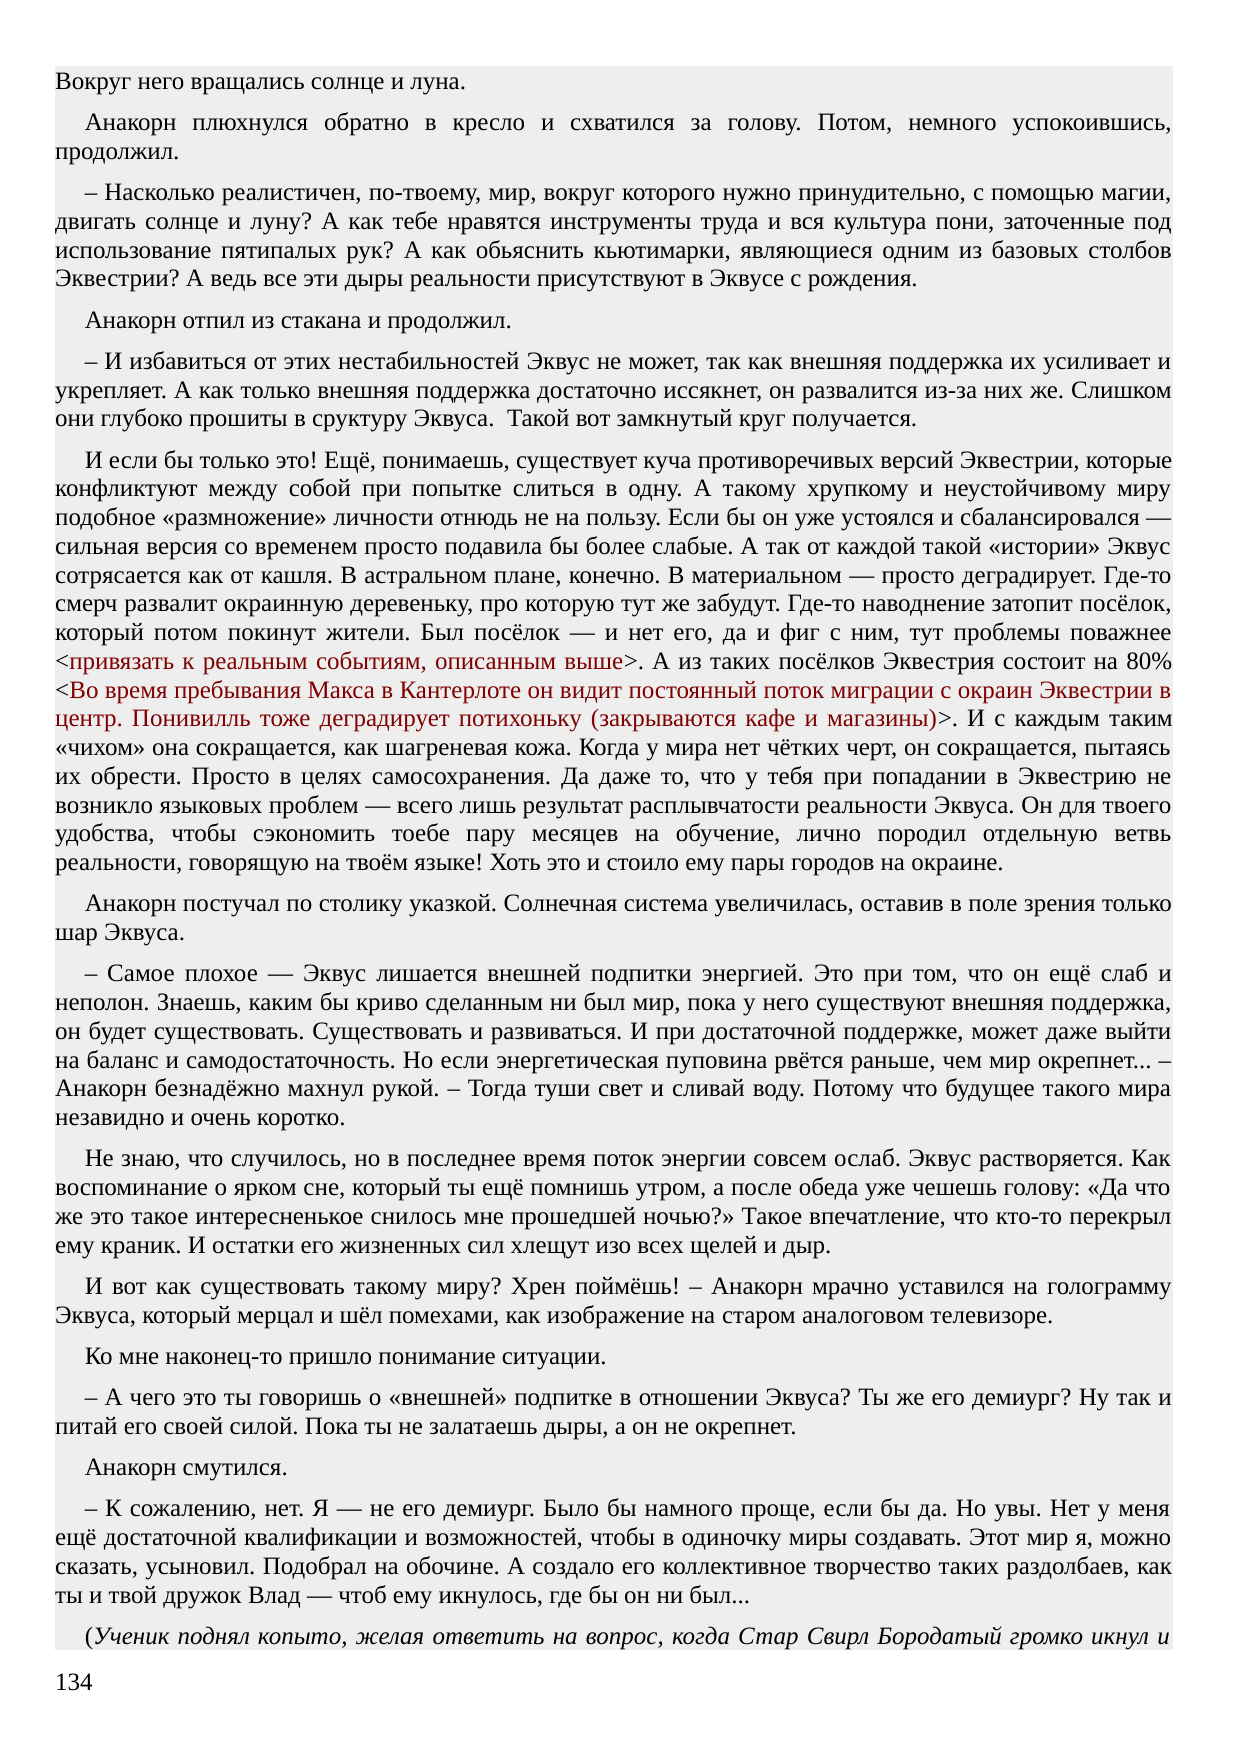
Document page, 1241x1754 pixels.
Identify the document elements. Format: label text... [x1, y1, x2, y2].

text Вокруг него вращались солнце и луна. [55, 66, 1173, 95]
text – А чего это ты говоришь о «внешней» подпитке в отношении Эквуса? Ты же его демиург? Ну так и питай его своей силой. Пока ты не залатаешь дыры, а он не окрепнет. [55, 1382, 1173, 1440]
text Анакорн постучал по столику указкой. Солнечная система увеличилась, оставив в поле зрения только шар Эквуса. [55, 888, 1173, 946]
text – Самое плохое — Эквус лишается внешней подпитки энергией. Это при том, что он ещё слаб и неполон. Знаешь, каким бы криво сделанным ни был мир, пока у него существуют внешняя поддержка, он будет существовать. Существовать и развиваться. И при достаточной поддержке, может даже выйти на баланс и самодостаточность. Но если энергетическая пуповина рвётся раньше, чем мир окрепнет... – Анакорн безнадёжно махнул рукой. – Тогда туши свет и сливай воду. Потому что будущее такого мира незавидно и очень коротко. [55, 958, 1173, 1131]
text И если бы только это! Ещё, понимаешь, существует куча противоречивых версий Эквестрии, которые конфликтуют между собой при попытке слиться в одну. А такому хрупкому и неустойчивому миру подобное «размножение» личности отнюдь не на пользу. Если бы он уже устоялся и сбалансировался — сильная версия со временем просто подавила бы более слабые. А так от каждой такой «истории» Эквус сотрясается как от кашля. В астральном плане, конечно. В материальном — просто деградирует. Где-то смерч развалит окраинную деревеньку, про которую тут же забудут. Где-то наводнение затопит посёлок, который потом покинут жители. Был посёлок — и нет его, да и фиг с ним, тут проблемы поважнее <привязать к реальным событиям, описанным выше>. А из таких посёлков Эквестрия состоит на 80% <Во время пребывания Макса в Кантерлоте он видит постоянный поток миграции с окраин Эквестрии в центр. Понивилль тоже деградирует потихоньку (закрываются кафе и магазины)>. И с каждым таким «чихом» она сокращается, как шагреневая кожа. Когда у мира нет чётких черт, он сокращается, пытаясь их обрести. Просто в целях самосохранения. Да даже то, что у тебя при попадании в Эквестрию не возникло языковых проблем — всего лишь результат расплывчатости реальности Эквуса. Он для твоего удобства, чтобы сэкономить тоебе пару месяцев на обучение, лично породил отдельную ветвь реальности, говорящую на твоём языке! Хоть это и стоило ему пары городов на окраине. [55, 445, 1173, 876]
text Анакорн смутился. [55, 1452, 1173, 1481]
text (Ученик поднял копыто, желая ответить на вопрос, когда Стар Свирл Бородатый громко икнул и [55, 1621, 1173, 1650]
text Не знаю, что случилось, но в последнее время поток энергии совсем ослаб. Эквус растворяется. Как воспоминание о ярком сне, который ты ещё помнишь утром, а после обеда уже чешешь голову: «Да что же это такое интересненькое снилось мне прошедшей ночью?» Такое впечатление, что кто-то перекрыл ему краник. И остатки его жизненных сил хлещут изо всех щелей и дыр. [55, 1143, 1173, 1258]
text – Насколько реалистичен, по-твоему, мир, вокруг которого нужно принудительно, с помощью магии, двигать солнце и луну? А как тебе нравятся инструменты труда и вся культура пони, заточенные под использование пятипалых рук? А как обьяснить кьютимарки, являющиеся одним из базовых столбов Эквестрии? А ведь все эти дыры реальности присутствуют в Эквусе с рождения. [55, 177, 1173, 292]
text – К сожалению, нет. Я — не его демиург. Было бы намного проще, если бы да. Но увы. Нет у меня ещё достаточной квалификации и возможностей, чтобы в одиночку миры создавать. Этот мир я, можно сказать, усыновил. Подобрал на обочине. А создало его коллективное творчество таких раздолбаев, как ты и твой дружок Влад — чтоб ему икнулось, где бы он ни был... [55, 1493, 1173, 1608]
text Анакорн плюхнулся обратно в кресло и схватился за голову. Потом, немного успокоившись, продолжил. [55, 107, 1173, 165]
text Ко мне наконец-то пришло понимание ситуации. [55, 1341, 1173, 1370]
text И вот как существовать такому миру? Хрен поймёшь! – Анакорн мрачно уставился на голограмму Эквуса, который мерцал и шёл помехами, как изображение на старом аналоговом телевизоре. [55, 1271, 1173, 1328]
text – И избавиться от этих нестабильностей Эквус не может, так как внешняя поддержка их усиливает и укрепляет. А как только внешняя поддержка достаточно иссякнет, он развалится из-за них же. Слишком они глубоко прошиты в сруктуру Эквуса. Такой вот замкнутый круг получается. [55, 346, 1173, 432]
text Анакорн отпил из стакана и продолжил. [55, 305, 1173, 333]
